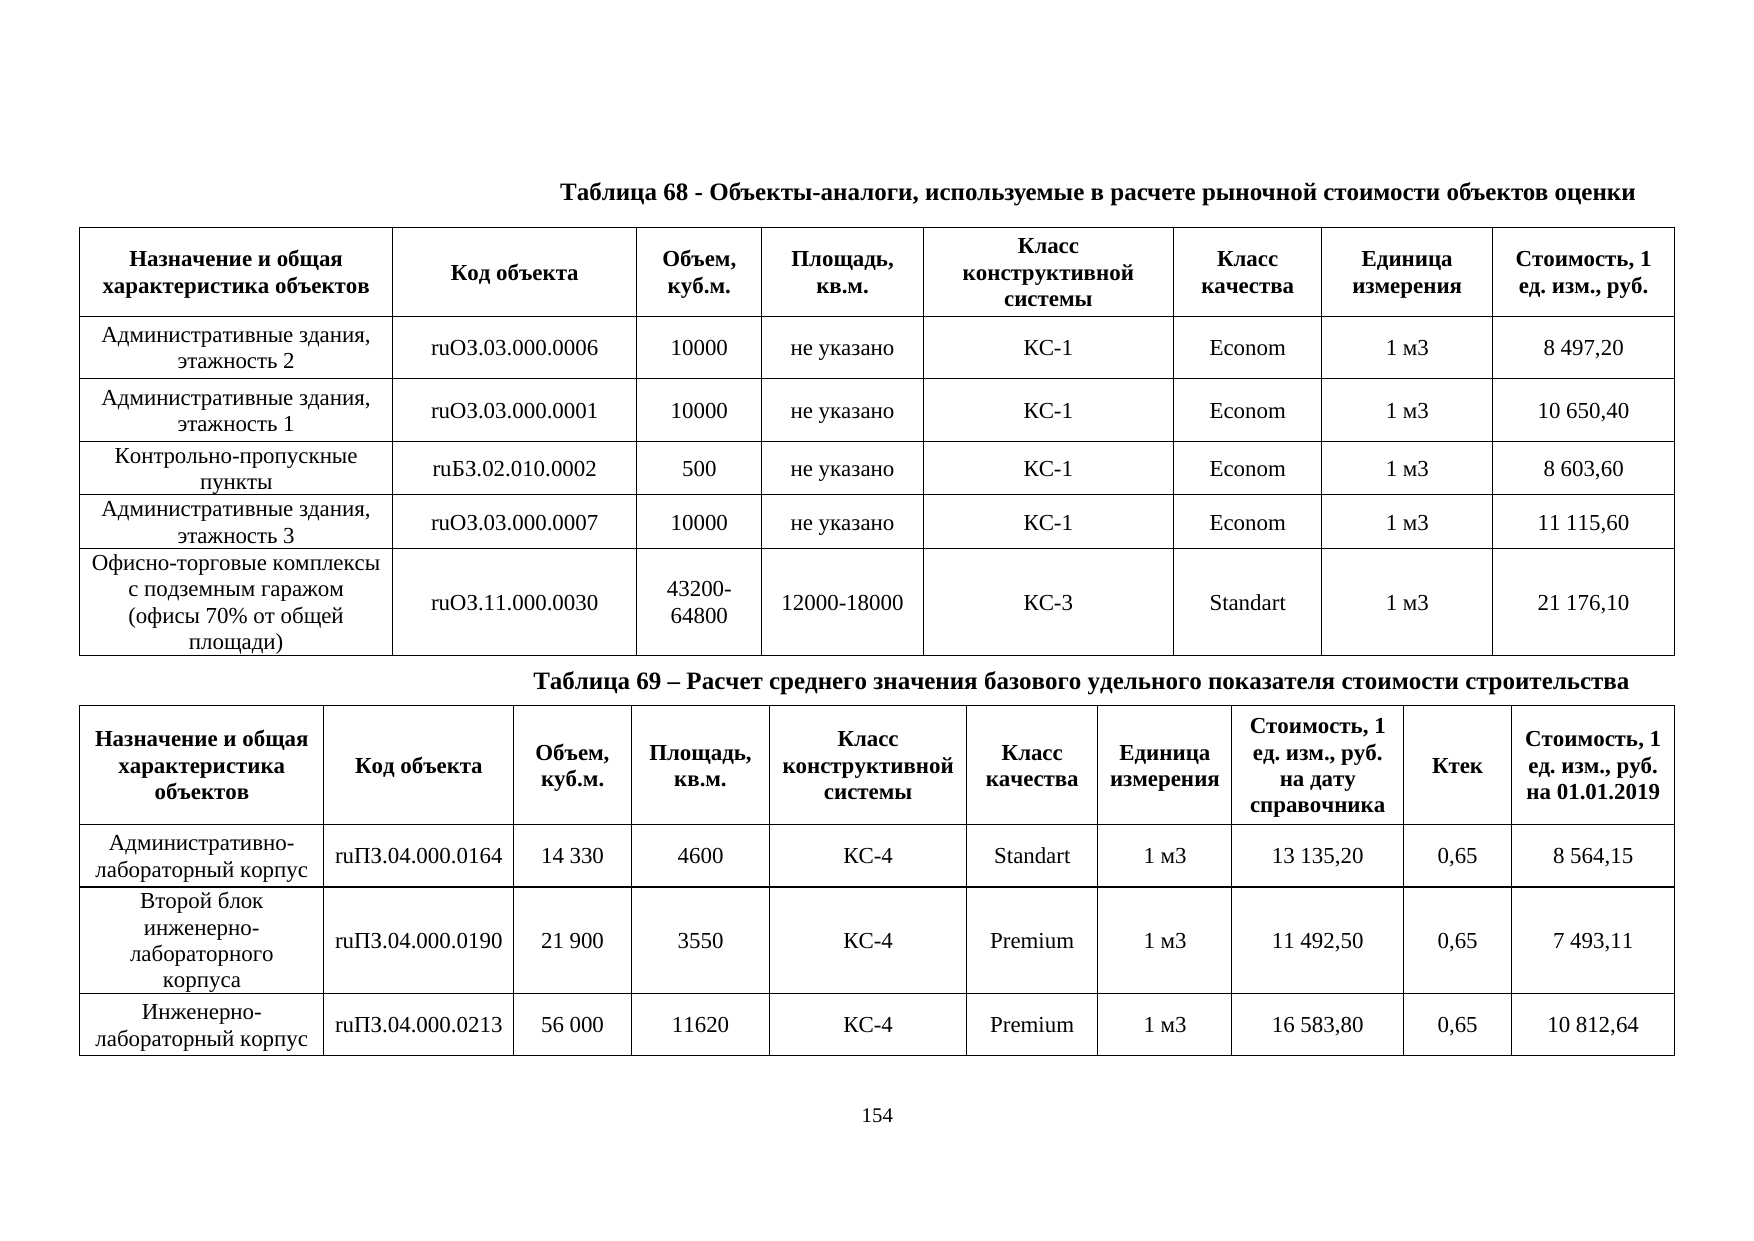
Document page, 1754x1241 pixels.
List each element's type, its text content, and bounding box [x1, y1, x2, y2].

table_cell Административные здания, этажность 1 [80, 379, 392, 441]
table_cell 1 м3 [1322, 317, 1492, 378]
table_cell не указано [762, 495, 923, 548]
table_cell 10000 [637, 495, 761, 548]
table_cell КС-3 [924, 549, 1173, 654]
table_header Площадь, кв.м. [762, 228, 923, 316]
table_cell КС-1 [924, 317, 1173, 378]
table_cell 0,65 [1404, 888, 1511, 993]
table_header Стоимость, 1 ед. изм., руб. на 01.01.2019 [1512, 706, 1674, 824]
table_cell 3550 [632, 888, 769, 993]
table_header Класс качества [967, 706, 1097, 824]
table_header Ктек [1404, 706, 1511, 824]
table_cell 8 603,60 [1493, 442, 1674, 494]
table_cell 1 м3 [1322, 442, 1492, 494]
text Таблица 69 – Расчет среднего значения базового удельного показателя стоимости строительства [118, 666, 1636, 695]
table_cell 1 м3 [1098, 888, 1231, 993]
text Таблица 68 - Объекты-аналоги, используемые в расчете рыночной стоимости объектов оценки [118, 177, 1636, 206]
table_cell Premium [967, 994, 1097, 1055]
table_header Единица измерения [1098, 706, 1231, 824]
table_cell Инженерно-лабораторный корпус [80, 994, 323, 1055]
table_cell 1 м3 [1322, 549, 1492, 654]
table_cell 16 583,80 [1232, 994, 1403, 1055]
table_cell 10000 [637, 379, 761, 441]
table_header Код объекта [324, 706, 513, 824]
table_header Единица измерения [1322, 228, 1492, 316]
table_header Стоимость, 1 ед. изм., руб. [1493, 228, 1674, 316]
table_cell КС-4 [770, 994, 966, 1055]
table_cell Econom [1174, 317, 1321, 378]
table_cell Econom [1174, 379, 1321, 441]
table_cell ruОЗ.03.000.0007 [393, 495, 636, 548]
table_cell Premium [967, 888, 1097, 993]
table_cell Econom [1174, 442, 1321, 494]
table_cell 0,65 [1404, 994, 1511, 1055]
table_cell 13 135,20 [1232, 825, 1403, 886]
table_cell КС-1 [924, 442, 1173, 494]
table_cell 43200-64800 [637, 549, 761, 654]
table_cell ruОЗ.03.000.0006 [393, 317, 636, 378]
table_header Класс конструктивной системы [924, 228, 1173, 316]
table_cell Econom [1174, 495, 1321, 548]
table_cell 1 м3 [1322, 379, 1492, 441]
table_cell КС-1 [924, 495, 1173, 548]
table_cell Административные здания, этажность 3 [80, 495, 392, 548]
table_cell 7 493,11 [1512, 888, 1674, 993]
table_cell 8 497,20 [1493, 317, 1674, 378]
table_header Стоимость, 1 ед. изм., руб. на дату справочника [1232, 706, 1403, 824]
table_cell Второй блок инженерно-лабораторного корпуса [80, 888, 323, 993]
table_cell 21 900 [514, 888, 631, 993]
table_cell ruПЗ.04.000.0213 [324, 994, 513, 1055]
table_cell не указано [762, 317, 923, 378]
table_cell Административные здания, этажность 2 [80, 317, 392, 378]
table_header Класс конструктивной системы [770, 706, 966, 824]
table_cell 10 812,64 [1512, 994, 1674, 1055]
table_header Назначение и общая характеристика объектов [80, 706, 323, 824]
table_cell 11620 [632, 994, 769, 1055]
table_cell 10000 [637, 317, 761, 378]
table_cell ruПЗ.04.000.0190 [324, 888, 513, 993]
table_cell Standart [1174, 549, 1321, 654]
table_cell Контрольно-пропускные пункты [80, 442, 392, 494]
table_header Код объекта [393, 228, 636, 316]
table_header Класс качества [1174, 228, 1321, 316]
table_cell не указано [762, 379, 923, 441]
table_cell 500 [637, 442, 761, 494]
table_cell 1 м3 [1322, 495, 1492, 548]
table_cell не указано [762, 442, 923, 494]
table_cell ruБЗ.02.010.0002 [393, 442, 636, 494]
table_cell КС-1 [924, 379, 1173, 441]
table_header Площадь, кв.м. [632, 706, 769, 824]
table_cell 1 м3 [1098, 994, 1231, 1055]
table_cell 56 000 [514, 994, 631, 1055]
table_cell КС-4 [770, 888, 966, 993]
table_cell 0,65 [1404, 825, 1511, 886]
table_header Объем, куб.м. [514, 706, 631, 824]
table_cell 4600 [632, 825, 769, 886]
table_cell ruОЗ.11.000.0030 [393, 549, 636, 654]
table_cell Офисно-торговые комплексы с подземным гаражом (офисы 70% от общей площади) [80, 549, 392, 654]
table_cell ruПЗ.04.000.0164 [324, 825, 513, 886]
table_header Объем, куб.м. [637, 228, 761, 316]
table_cell 14 330 [514, 825, 631, 886]
table_header Назначение и общая характеристика объектов [80, 228, 392, 316]
table_cell ruОЗ.03.000.0001 [393, 379, 636, 441]
table_cell 12000-18000 [762, 549, 923, 654]
table_cell 11 492,50 [1232, 888, 1403, 993]
table_cell 8 564,15 [1512, 825, 1674, 886]
table_cell 11 115,60 [1493, 495, 1674, 548]
table_cell 10 650,40 [1493, 379, 1674, 441]
table_cell 1 м3 [1098, 825, 1231, 886]
table_cell Административно-лабораторный корпус [80, 825, 323, 886]
table_cell 21 176,10 [1493, 549, 1674, 654]
table_cell Standart [967, 825, 1097, 886]
table_cell КС-4 [770, 825, 966, 886]
